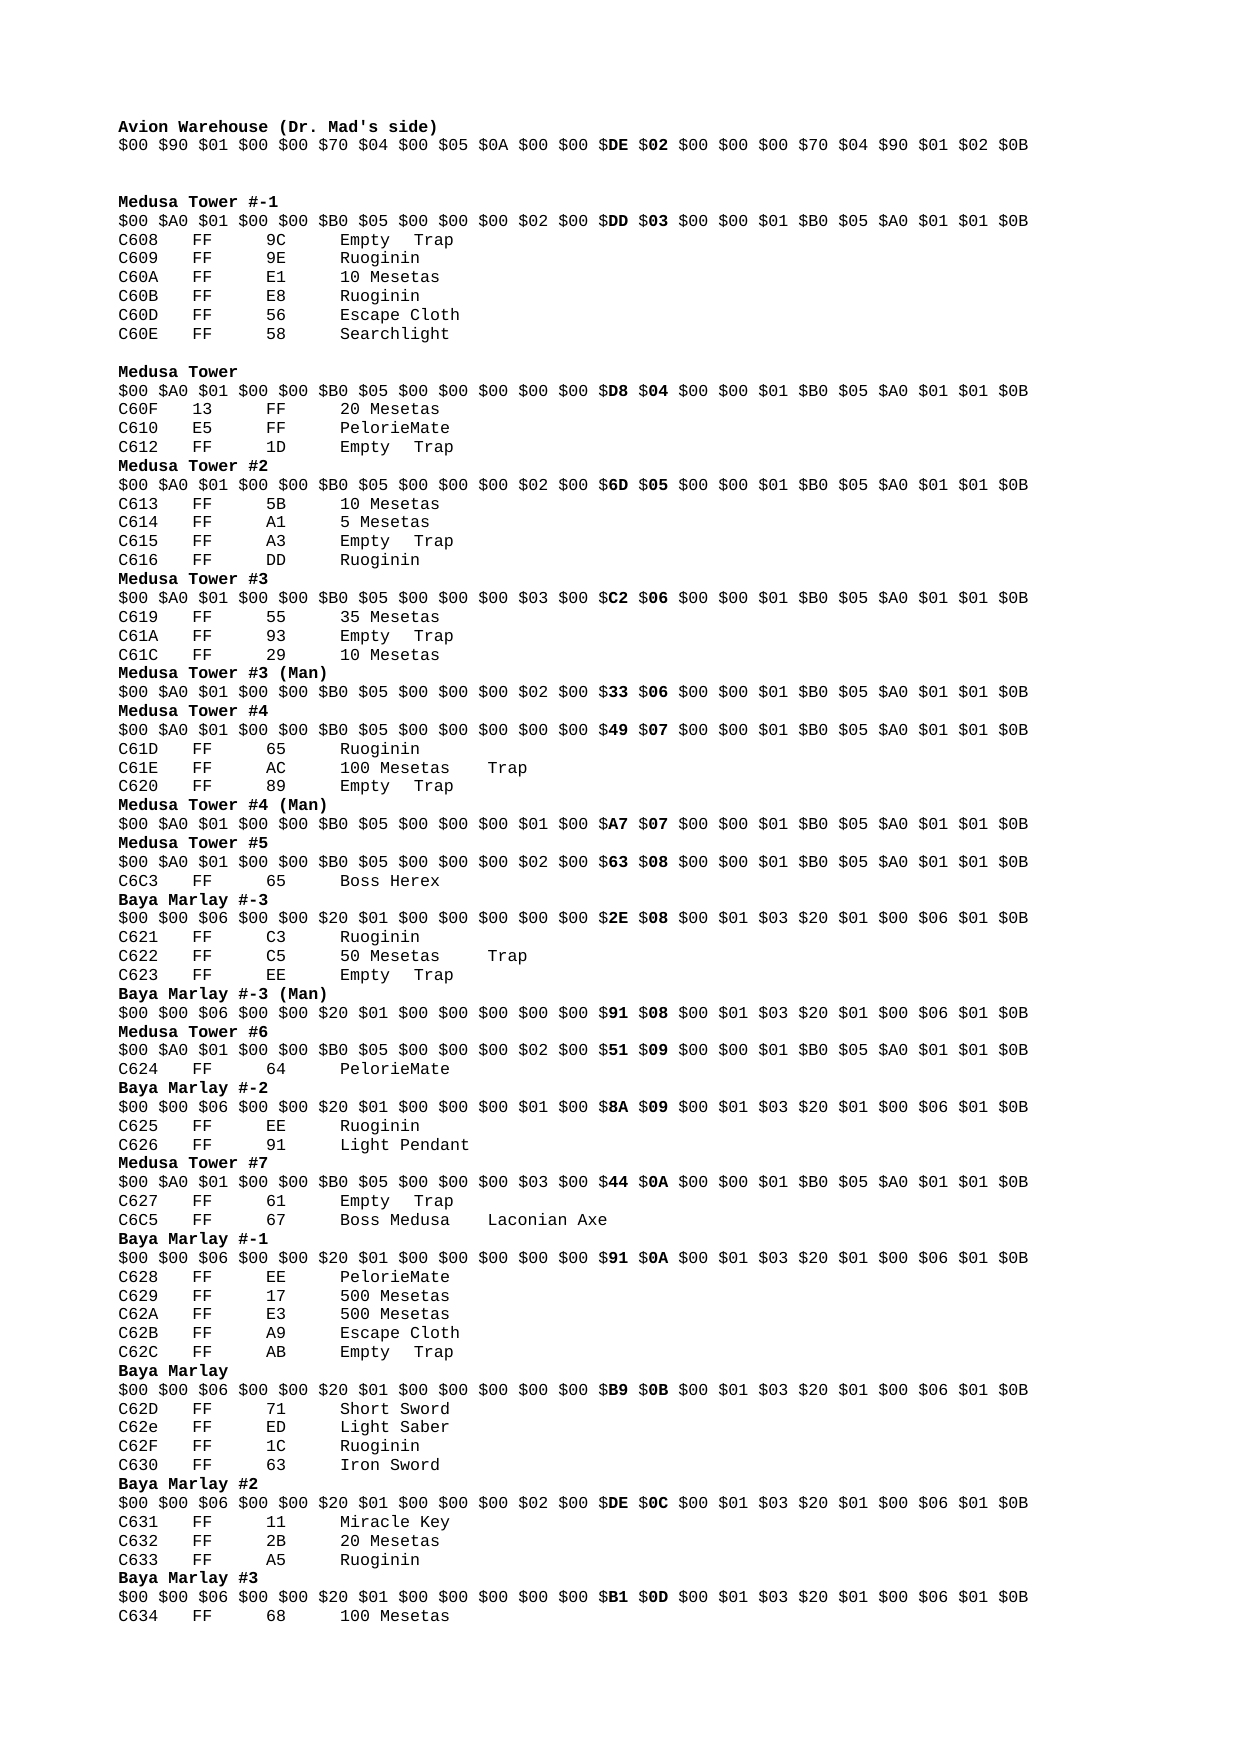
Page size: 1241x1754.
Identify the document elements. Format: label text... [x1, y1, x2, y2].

text C620 FF 89 Empty Trap [118, 778, 1122, 797]
text $00 $00 $06 $00 $00 $20 $01 $00 $00 $00 $01 $00 $8A $09 $00 $01 $03 $20 $01 $00 $06 $01 $0B [118, 1098, 1122, 1117]
text C60F 13 FF 20 Mesetas [118, 401, 1122, 420]
text C628 FF EE PelorieMate [118, 1268, 1122, 1287]
text Medusa Tower #6 [118, 1023, 1122, 1042]
text Medusa Tower #4 [118, 703, 1122, 721]
text C60B FF E8 Ruoginin [118, 288, 1122, 307]
text C62C FF AB Empty Trap [118, 1344, 1122, 1362]
text Baya Marlay #3 [118, 1570, 1122, 1589]
text C62D FF 71 Short Sword [118, 1400, 1122, 1419]
text $00 $00 $06 $00 $00 $20 $01 $00 $00 $00 $00 $00 $B9 $0B $00 $01 $03 $20 $01 $00 $06 $01 $0B [118, 1381, 1122, 1400]
text Baya Marlay #2 [118, 1476, 1122, 1494]
text $00 $A0 $01 $00 $00 $B0 $05 $00 $00 $00 $03 $00 $44 $0A $00 $00 $01 $B0 $05 $A0 $01 $01 $0B [118, 1174, 1122, 1193]
text C630 FF 63 Iron Sword [118, 1457, 1122, 1476]
text C624 FF 64 PelorieMate [118, 1061, 1122, 1080]
text C60E FF 58 Searchlight [118, 326, 1122, 344]
text $00 $A0 $01 $00 $00 $B0 $05 $00 $00 $00 $03 $00 $C2 $06 $00 $00 $01 $B0 $05 $A0 $01 $01 $0B [118, 589, 1122, 608]
text $00 $00 $06 $00 $00 $20 $01 $00 $00 $00 $00 $00 $2E $08 $00 $01 $03 $20 $01 $00 $06 $01 $0B [118, 910, 1122, 929]
text Medusa Tower #2 [118, 457, 1122, 476]
text C612 FF 1D Empty Trap [118, 439, 1122, 457]
text C60A FF E1 10 Mesetas [118, 269, 1122, 288]
text C6C3 FF 65 Boss Herex [118, 872, 1122, 891]
text $00 $A0 $01 $00 $00 $B0 $05 $00 $00 $00 $02 $00 $6D $05 $00 $00 $01 $B0 $05 $A0 $01 $01 $0B [118, 476, 1122, 495]
text $00 $A0 $01 $00 $00 $B0 $05 $00 $00 $00 $02 $00 $33 $06 $00 $00 $01 $B0 $05 $A0 $01 $01 $0B [118, 684, 1122, 703]
text $00 $A0 $01 $00 $00 $B0 $05 $00 $00 $00 $01 $00 $A7 $07 $00 $00 $01 $B0 $05 $A0 $01 $01 $0B [118, 816, 1122, 834]
text C625 FF EE Ruoginin [118, 1117, 1122, 1136]
text C627 FF 61 Empty Trap [118, 1193, 1122, 1212]
text Medusa Tower #3 (Man) [118, 665, 1122, 684]
text C61A FF 93 Empty Trap [118, 627, 1122, 646]
text C62F FF 1C Ruoginin [118, 1438, 1122, 1457]
text C614 FF A1 5 Mesetas [118, 514, 1122, 533]
text Medusa Tower [118, 363, 1122, 382]
text C609 FF 9E Ruoginin [118, 250, 1122, 269]
text C61D FF 65 Ruoginin [118, 740, 1122, 759]
text C632 FF 2B 20 Mesetas [118, 1532, 1122, 1551]
text C613 FF 5B 10 Mesetas [118, 495, 1122, 514]
text Medusa Tower #7 [118, 1155, 1122, 1174]
text C634 FF 68 100 Mesetas [118, 1608, 1122, 1626]
text Medusa Tower #-1 [118, 193, 1122, 212]
text Baya Marlay #-3 [118, 891, 1122, 910]
text Baya Marlay #-3 (Man) [118, 985, 1122, 1004]
text $00 $00 $06 $00 $00 $20 $01 $00 $00 $00 $00 $00 $91 $0A $00 $01 $03 $20 $01 $00 $06 $01 $0B [118, 1249, 1122, 1268]
text Avion Warehouse (Dr. Mad's side) [118, 118, 1122, 137]
text $00 $A0 $01 $00 $00 $B0 $05 $00 $00 $00 $02 $00 $DD $03 $00 $00 $01 $B0 $05 $A0 $01 $01 $0B [118, 212, 1122, 231]
text Medusa Tower #4 (Man) [118, 797, 1122, 816]
text Baya Marlay [118, 1362, 1122, 1381]
text C6C5 FF 67 Boss Medusa Laconian Axe [118, 1212, 1122, 1231]
text $00 $A0 $01 $00 $00 $B0 $05 $00 $00 $00 $02 $00 $63 $08 $00 $00 $01 $B0 $05 $A0 $01 $01 $0B [118, 853, 1122, 872]
text C633 FF A5 Ruoginin [118, 1551, 1122, 1570]
text C615 FF A3 Empty Trap [118, 533, 1122, 552]
text C62A FF E3 500 Mesetas [118, 1306, 1122, 1325]
text C626 FF 91 Light Pendant [118, 1136, 1122, 1155]
text $00 $00 $06 $00 $00 $20 $01 $00 $00 $00 $00 $00 $91 $08 $00 $01 $03 $20 $01 $00 $06 $01 $0B [118, 1004, 1122, 1023]
text C623 FF EE Empty Trap [118, 967, 1122, 985]
text C608 FF 9C Empty Trap [118, 231, 1122, 250]
text C621 FF C3 Ruoginin [118, 929, 1122, 948]
text C622 FF C5 50 Mesetas Trap [118, 948, 1122, 967]
text C631 FF 11 Miracle Key [118, 1513, 1122, 1532]
text C616 FF DD Ruoginin [118, 552, 1122, 571]
text Medusa Tower #3 [118, 571, 1122, 589]
text $00 $00 $06 $00 $00 $20 $01 $00 $00 $00 $02 $00 $DE $0C $00 $01 $03 $20 $01 $00 $06 $01 $0B [118, 1494, 1122, 1513]
text C61C FF 29 10 Mesetas [118, 646, 1122, 665]
text C610 E5 FF PelorieMate [118, 420, 1122, 439]
text C629 FF 17 500 Mesetas [118, 1287, 1122, 1306]
text C62B FF A9 Escape Cloth [118, 1325, 1122, 1344]
text C619 FF 55 35 Mesetas [118, 608, 1122, 627]
text $00 $A0 $01 $00 $00 $B0 $05 $00 $00 $00 $02 $00 $51 $09 $00 $00 $01 $B0 $05 $A0 $01 $01 $0B [118, 1042, 1122, 1061]
text C62e FF ED Light Saber [118, 1419, 1122, 1438]
text Baya Marlay #-2 [118, 1080, 1122, 1098]
text $00 $A0 $01 $00 $00 $B0 $05 $00 $00 $00 $00 $00 $49 $07 $00 $00 $01 $B0 $05 $A0 $01 $01 $0B [118, 721, 1122, 740]
text Baya Marlay #-1 [118, 1231, 1122, 1249]
text C61E FF AC 100 Mesetas Trap [118, 759, 1122, 778]
text C60D FF 56 Escape Cloth [118, 307, 1122, 326]
text $00 $90 $01 $00 $00 $70 $04 $00 $05 $0A $00 $00 $DE $02 $00 $00 $00 $70 $04 $90 $01 $02 $0B [118, 137, 1122, 156]
text Medusa Tower #5 [118, 834, 1122, 853]
text $00 $00 $06 $00 $00 $20 $01 $00 $00 $00 $00 $00 $B1 $0D $00 $01 $03 $20 $01 $00 $06 $01 $0B [118, 1589, 1122, 1608]
text $00 $A0 $01 $00 $00 $B0 $05 $00 $00 $00 $00 $00 $D8 $04 $00 $00 $01 $B0 $05 $A0 $01 $01 $0B [118, 382, 1122, 401]
